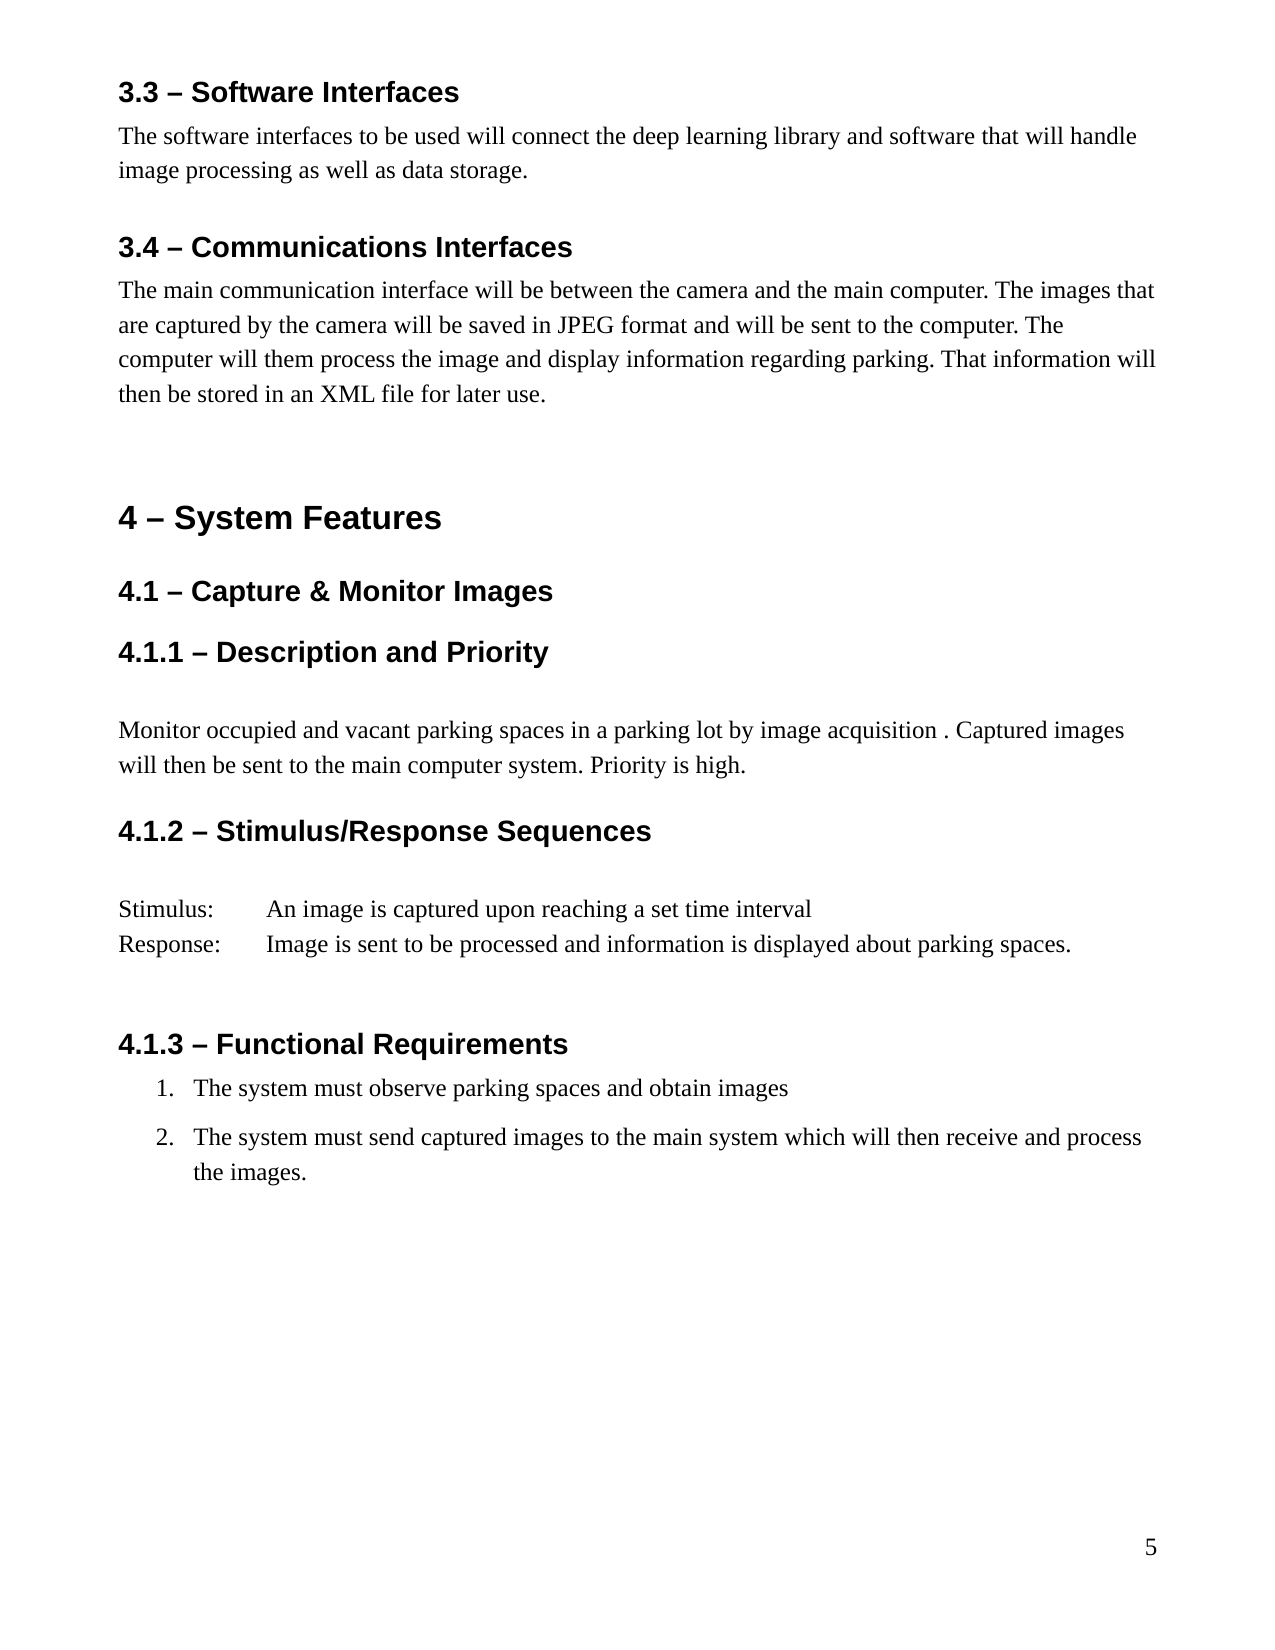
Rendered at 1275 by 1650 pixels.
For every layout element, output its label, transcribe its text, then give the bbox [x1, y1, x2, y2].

subtitle 4.1 – Capture & Monitor Images [118, 574, 1157, 608]
text The software interfaces to be used will connect the deep learning library and software that will handle image processing as well as data storage. [118, 121, 1157, 184]
subtitle 3.4 – Communications Interfaces [118, 229, 1157, 263]
list The system must send captured images to the main system which will then receive and process the images. [156, 1122, 1157, 1220]
text Stimulus: An image is captured upon reaching a set time interval Response: Image is sent to be processed and information is displayed about parking spaces. [118, 860, 1157, 992]
subtitle 3.3 – Software Interfaces [118, 75, 1157, 108]
list The system must observe parking spaces and obtain images [156, 1073, 1157, 1102]
text The main communication interface will be between the camera and the main computer. The images that are captured by the camera will be saved in JPEG format and will be sent to the computer. The computer will them process the image and display information regarding parking. That information will then be stored in an XML file for later use. [118, 276, 1157, 408]
subtitle 4 – System Features [118, 498, 1157, 537]
text Monitor occupied and vacant parking spaces in a parking lot by image acquisition . Captured images will then be sent to the main computer system. Priority is high. [118, 681, 1157, 779]
subtitle 4.1.1 – Description and Priority [118, 635, 1157, 668]
subtitle 4.1.2 – Stimulus/Response Sequences [118, 814, 1157, 847]
subtitle 4.1.3 – Functional Requirements [118, 1027, 1157, 1061]
